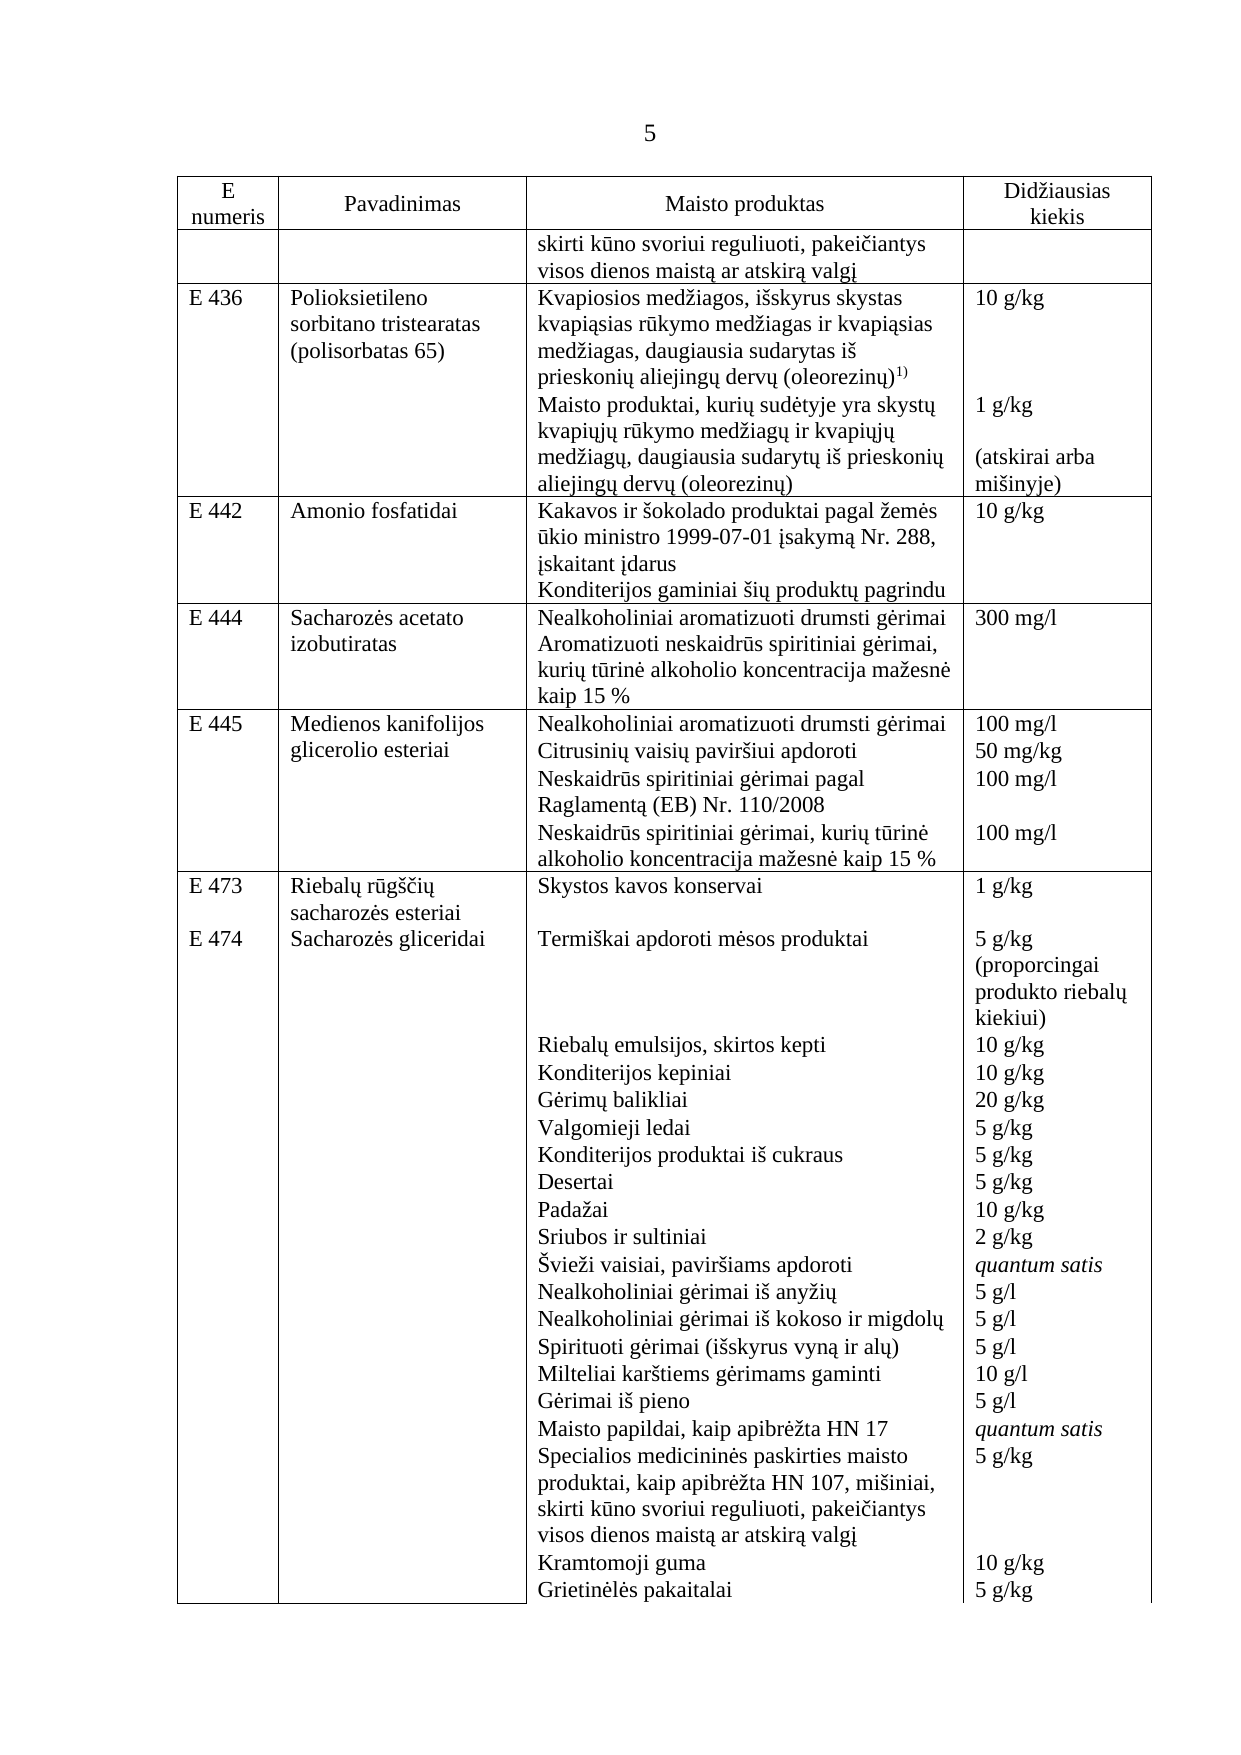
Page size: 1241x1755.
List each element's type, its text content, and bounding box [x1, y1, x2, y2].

table_cell 5 g/kg [964, 1441, 1151, 1548]
table_cell quantum satis [964, 1414, 1151, 1441]
table_cell Citrusinių vaisių paviršiui apdoroti [527, 736, 963, 764]
table_cell Nealkoholiniai gėrimai iš anyžių [527, 1277, 963, 1304]
table_cell E 436 [178, 284, 278, 496]
table_cell Sacharozės gliceridai [279, 925, 526, 1603]
table_cell Neskaidrūs spiritiniai gėrimai pagal Raglamentą (EB) Nr. 110/2008 [527, 764, 963, 817]
table_cell Švieži vaisiai, paviršiams apdoroti [527, 1250, 963, 1277]
table_header Didžiausias kiekis [964, 177, 1151, 229]
table_cell Amonio fosfatidai [279, 497, 526, 602]
table_cell 100 mg/l [964, 710, 1151, 736]
table_cell Skystos kavos konservai [527, 872, 963, 925]
table_cell 10 g/l [964, 1359, 1151, 1387]
table_cell [964, 230, 1151, 283]
table_cell Sriubos ir sultiniai [527, 1222, 963, 1249]
table_cell Medienos kanifolijos glicerolio esteriai [279, 710, 526, 871]
table_cell Nealkoholiniai aromatizuoti drumsti gėrimai Aromatizuoti neskaidrūs spiritiniai gėrimai, kurių tūrinė alkoholio koncentracija mažesnė kaip 15 % [527, 604, 963, 709]
table_cell Sacharozės acetato izobutiratas [279, 604, 526, 709]
table_header E numeris [178, 177, 278, 229]
table_cell 300 mg/l [964, 604, 1151, 709]
table_cell Maisto papildai, kaip apibrėžta HN 17 [527, 1414, 963, 1441]
table_cell Kvapiosios medžiagos, išskyrus skystas kvapiąsias rūkymo medžiagas ir kvapiąsias medžiagas, daugiausia sudarytas iš prieskonių aliejingų dervų (oleorezinų)1) [527, 284, 963, 389]
table_cell Kramtomoji guma [527, 1548, 963, 1575]
table_cell Konditerijos produktai iš cukraus [527, 1140, 963, 1167]
table_cell Neskaidrūs spiritiniai gėrimai, kurių tūrinė alkoholio koncentracija mažesnė kaip 15 % [527, 818, 963, 871]
table_cell Maisto produktai, kurių sudėtyje yra skystų kvapiųjų rūkymo medžiagų ir kvapiųjų medžiagų, daugiausia sudarytų iš prieskonių aliejingų dervų (oleorezinų) [527, 390, 963, 496]
table_cell 10 g/kg [964, 1058, 1151, 1085]
table_cell 2 g/kg [964, 1222, 1151, 1249]
table_cell Specialios medicininės paskirties maisto produktai, kaip apibrėžta HN 107, mišiniai, skirti kūno svoriui reguliuoti, pakeičiantys visos dienos maistą ar atskirą valgį [527, 1441, 963, 1548]
table_cell Gėrimų balikliai [527, 1085, 963, 1113]
table_cell 5 g/kg [964, 1168, 1151, 1195]
table_cell E 473 [178, 872, 278, 925]
table_cell 5 g/l [964, 1332, 1151, 1359]
table_cell skirti kūno svoriui reguliuoti, pakeičiantys visos dienos maistą ar atskirą valgį [527, 230, 963, 283]
table_cell Milteliai karštiems gėrimams gaminti [527, 1359, 963, 1387]
table_cell Padažai [527, 1195, 963, 1222]
table_cell 50 mg/kg [964, 736, 1151, 764]
table_cell 1 g/kg (atskirai arba mišinyje) [964, 390, 1151, 496]
table_cell Grietinėlės pakaitalai [527, 1575, 963, 1603]
table_cell 10 g/kg [964, 497, 1151, 602]
table_cell 10 g/kg [964, 284, 1151, 389]
table_cell 5 g/kg [964, 1575, 1151, 1603]
table_cell Kakavos ir šokolado produktai pagal žemės ūkio ministro 1999-07-01 įsakymą Nr. 288, įskaitant įdarus Konditerijos gaminiai šių produktų pagrindu [527, 497, 963, 602]
table_cell 5 g/l [964, 1387, 1151, 1414]
table_cell E 445 [178, 710, 278, 871]
table_cell Konditerijos kepiniai [527, 1058, 963, 1085]
table_cell 5 g/l [964, 1277, 1151, 1304]
table_cell 5 g/kg (proporcingai produkto riebalų kiekiui) [964, 925, 1151, 1030]
table_cell 10 g/kg [964, 1195, 1151, 1222]
table_cell 5 g/kg [964, 1140, 1151, 1167]
table_cell 1 g/kg [964, 872, 1151, 925]
table_cell E 442 [178, 497, 278, 602]
table_header Pavadinimas [279, 177, 526, 229]
table_cell 20 g/kg [964, 1085, 1151, 1113]
table_cell E 444 [178, 604, 278, 709]
table_cell Desertai [527, 1168, 963, 1195]
table_cell Valgomieji ledai [527, 1113, 963, 1140]
table_cell [178, 230, 278, 283]
table_cell 10 g/kg [964, 1030, 1151, 1058]
table_cell 100 mg/l [964, 764, 1151, 817]
table_cell Termiškai apdoroti mėsos produktai [527, 925, 963, 1030]
table_cell E 474 [178, 925, 278, 1603]
table_cell Riebalų rūgščių sacharozės esteriai [279, 872, 526, 925]
table_cell Nealkoholiniai aromatizuoti drumsti gėrimai [527, 710, 963, 736]
table_cell Riebalų emulsijos, skirtos kepti [527, 1030, 963, 1058]
table_cell 5 g/kg [964, 1113, 1151, 1140]
table_header Maisto produktas [527, 177, 963, 229]
table_cell Polioksietileno sorbitano tristearatas (polisorbatas 65) [279, 284, 526, 496]
table_cell Gėrimai iš pieno [527, 1387, 963, 1414]
table_cell 5 g/l [964, 1304, 1151, 1332]
table_cell quantum satis [964, 1250, 1151, 1277]
table_cell 10 g/kg [964, 1548, 1151, 1575]
table_cell [279, 230, 526, 283]
table_cell 100 mg/l [964, 818, 1151, 871]
table_cell Nealkoholiniai gėrimai iš kokoso ir migdolų [527, 1304, 963, 1332]
table_cell Spirituoti gėrimai (išskyrus vyną ir alų) [527, 1332, 963, 1359]
